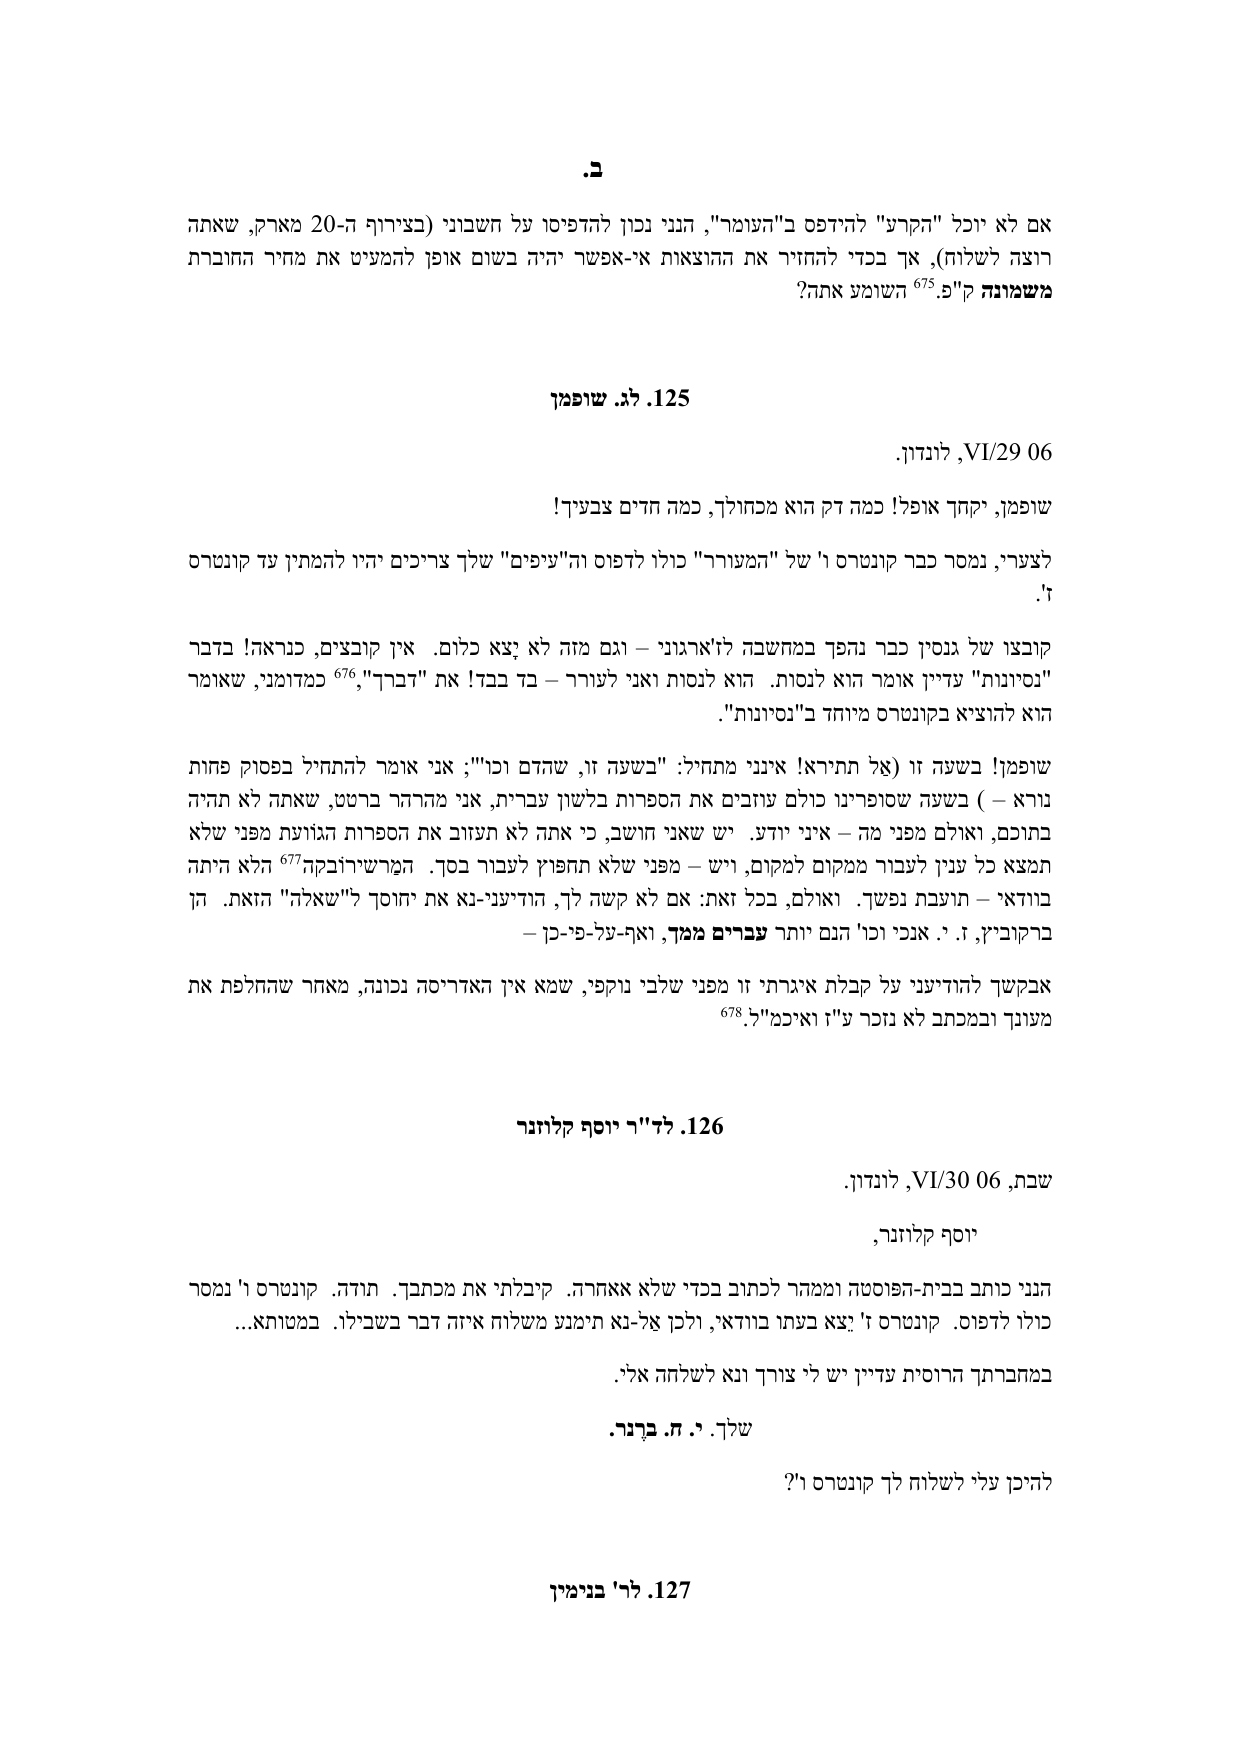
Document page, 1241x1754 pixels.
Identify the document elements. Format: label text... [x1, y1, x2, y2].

text 126. לד"ר יוסף קלוזנר [187, 1111, 1053, 1140]
text שלך. י. ח. ברֶנר. [187, 1413, 1053, 1442]
text שופמן, יקחך אופל! כמה דק הוא מכחולך, כמה חדים צבעיך! [187, 491, 1053, 519]
text הנני כותב בבית-הפּוסטה וממהר לכתוב בכדי שלא אאחרה. קיבלתי את מכתבך. תודה. קונטרס ו' נמסר כולו לדפוס. קונטרס ז' יֵצא בעתו בוודאי, ולכן אַל-נא תימנע משלוח איזה דבר בשבילו. במטותא... [187, 1273, 1053, 1334]
text יוסף קלוזנר, [187, 1219, 1053, 1248]
text אבקשך להודיעני על קבלת איגרתי זו מפני שלבי נוקפי, שמא אין האדריסה נכונה, מאחר שהחלפת את מעונך ובמכתב לא נזכר ע"ז ואיכמ"ל. [187, 970, 1053, 1032]
text שבת, VI/30 06, לונדון. [187, 1165, 1053, 1194]
text במחברתך הרוסית עדיין יש לי צורך ונא לשלחה אלי. [187, 1359, 1053, 1388]
text קובצו של גנסין כבר נהפך במחשבה לז'ארגוני – וגם מזה לא יָצא כלום. אין קובצים, כנראה! בדבר "נסיונות" עדיין אומר הוא לנסות. הוא לנסות ואני לעורר – בד בבד! את "דברך", כמדומני, שאומר הוא להוציא בקונטרס מיוחד ב"נסיונות". [187, 632, 1053, 726]
text 125. לג. שופמן [187, 383, 1053, 412]
text אם לא יוכל "הקרע" להידפס ב"העומר", הנני נכון להדפיסו על חשבוני (בצירוף ה-20 מארק, שאתה רוצה לשלוח), אך בכדי להחזיר את ההוצאות אי-אפשר יהיה בשום אופן להמעיט את מחיר החוברת משמונה ק"פ. השומע אתה? [187, 209, 1053, 304]
text 06 VI/29, לונדון. [187, 437, 1053, 466]
text ב. [187, 150, 1053, 183]
text 127. לר' בנימין [187, 1575, 1053, 1604]
text לצערי, נמסר כבר קונטרס ו' של "המעורר" כולו לדפוס וה"עיפים" שלך צריכים יהיו להמתין עד קונטרס ז'. [187, 545, 1053, 606]
text להיכן עלי לשלוח לך קונטרס ו'? [187, 1467, 1053, 1496]
text שופמן! בשעה זו (אַל תתירא! אינני מתחיל: "בשעה זו, שהדם וכו'"; אני אומר להתחיל בפסוק פחות נורא – ) בשעה שסופרינו כולם עוזבים את הספרות בלשון עברית, אני מהרהר ברטט, שאתה לא תהיה בתוכם, ואולם מפני מה – איני יודע. יש שאני חושב, כי אתה לא תעזוב את הספרות הגוֹועת מפּני שלא תמצא כל ענין לעבור ממקום למקום, ויש – מפּני שלא תחפּוץ לעבור בסך. המַרשירוֹבקה הלא היתה בוודאי – תועבת נפשך. ואולם, בכל זאת: אם לא קשה לך, הודיעני-נא את יחוסך ל"שאלה" הזאת. הן ברקוביץ, ז. י. אנכי וכו' הנם יותר עברים ממך, ואף-על-פי-כן – [187, 751, 1053, 945]
